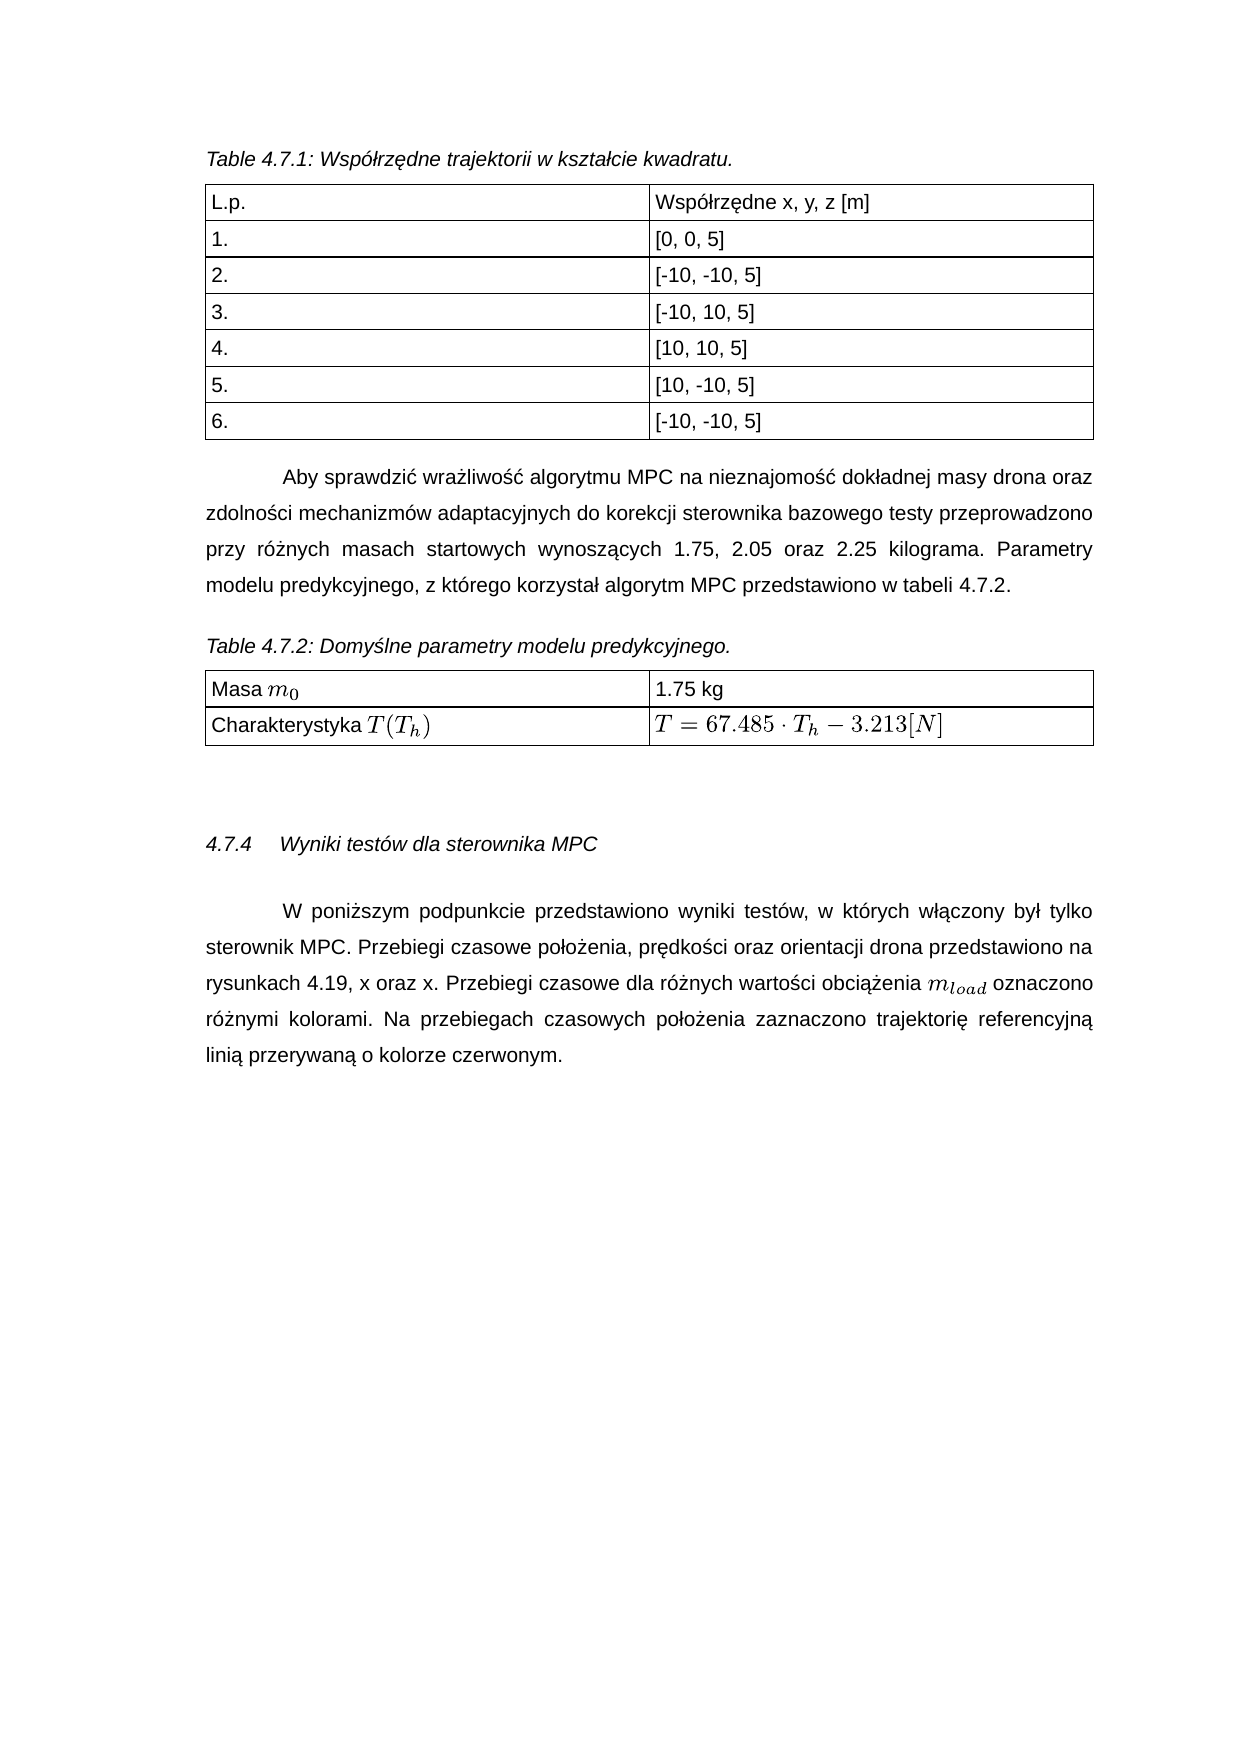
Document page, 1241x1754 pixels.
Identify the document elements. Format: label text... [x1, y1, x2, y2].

table_cell [-10, -10, 5] [650, 258, 1093, 293]
table_cell 1. [206, 221, 649, 256]
table_header L.p. [206, 185, 649, 220]
text Table 4.7.1: Współrzędne trajektorii w kształcie kwadratu. [206, 147, 1093, 171]
table_cell 2. [206, 258, 649, 293]
text Table 4.7.2: Domyślne parametry modelu predykcyjnego. [206, 633, 1093, 657]
table_cell 6. [206, 403, 649, 439]
text Aby sprawdzić wrażliwość algorytmu MPC na nieznajomość dokładnej masy drona oraz zdolności mechanizmów adaptacyjnych do korekcji sterownika bazowego testy przeprowadzono przy różnych masach startowych wynoszących 1.75, 2.05 oraz 2.25 kilograma. Parametry modelu predykcyjnego, z którego korzystał algorytm MPC przedstawiono w tabeli 4.7.2. [206, 465, 1093, 596]
table_cell 3. [206, 294, 649, 329]
table_cell [10, -10, 5] [650, 367, 1093, 402]
table_cell [10, 10, 5] [650, 330, 1093, 366]
table_cell [0, 0, 5] [650, 221, 1093, 256]
table_cell Charakterystyka [206, 708, 649, 745]
table_cell [-10, -10, 5] [650, 403, 1093, 439]
subtitle Wyniki testów dla sterownika MPC [206, 832, 1093, 856]
text W poniższym podpunkcie przedstawiono wyniki testów, w których włączony był tylko sterownik MPC. Przebiegi czasowe położenia, prędkości oraz orientacji drona przedstawiono na rysunkach 4.19, x oraz x. Przebiegi czasowe dla różnych wartości obciążenia oznaczono różnymi kolorami. Na przebiegach czasowych położenia zaznaczono trajektorię referencyjną linią przerywaną o kolorze czerwonym. [206, 899, 1093, 1067]
table_cell [650, 708, 1093, 745]
table_header Współrzędne x, y, z [m] [650, 185, 1093, 220]
table_header 1.75 kg [650, 671, 1093, 706]
table_cell 5. [206, 367, 649, 402]
table_header Masa [206, 671, 649, 706]
table_cell 4. [206, 330, 649, 366]
table_cell [-10, 10, 5] [650, 294, 1093, 329]
